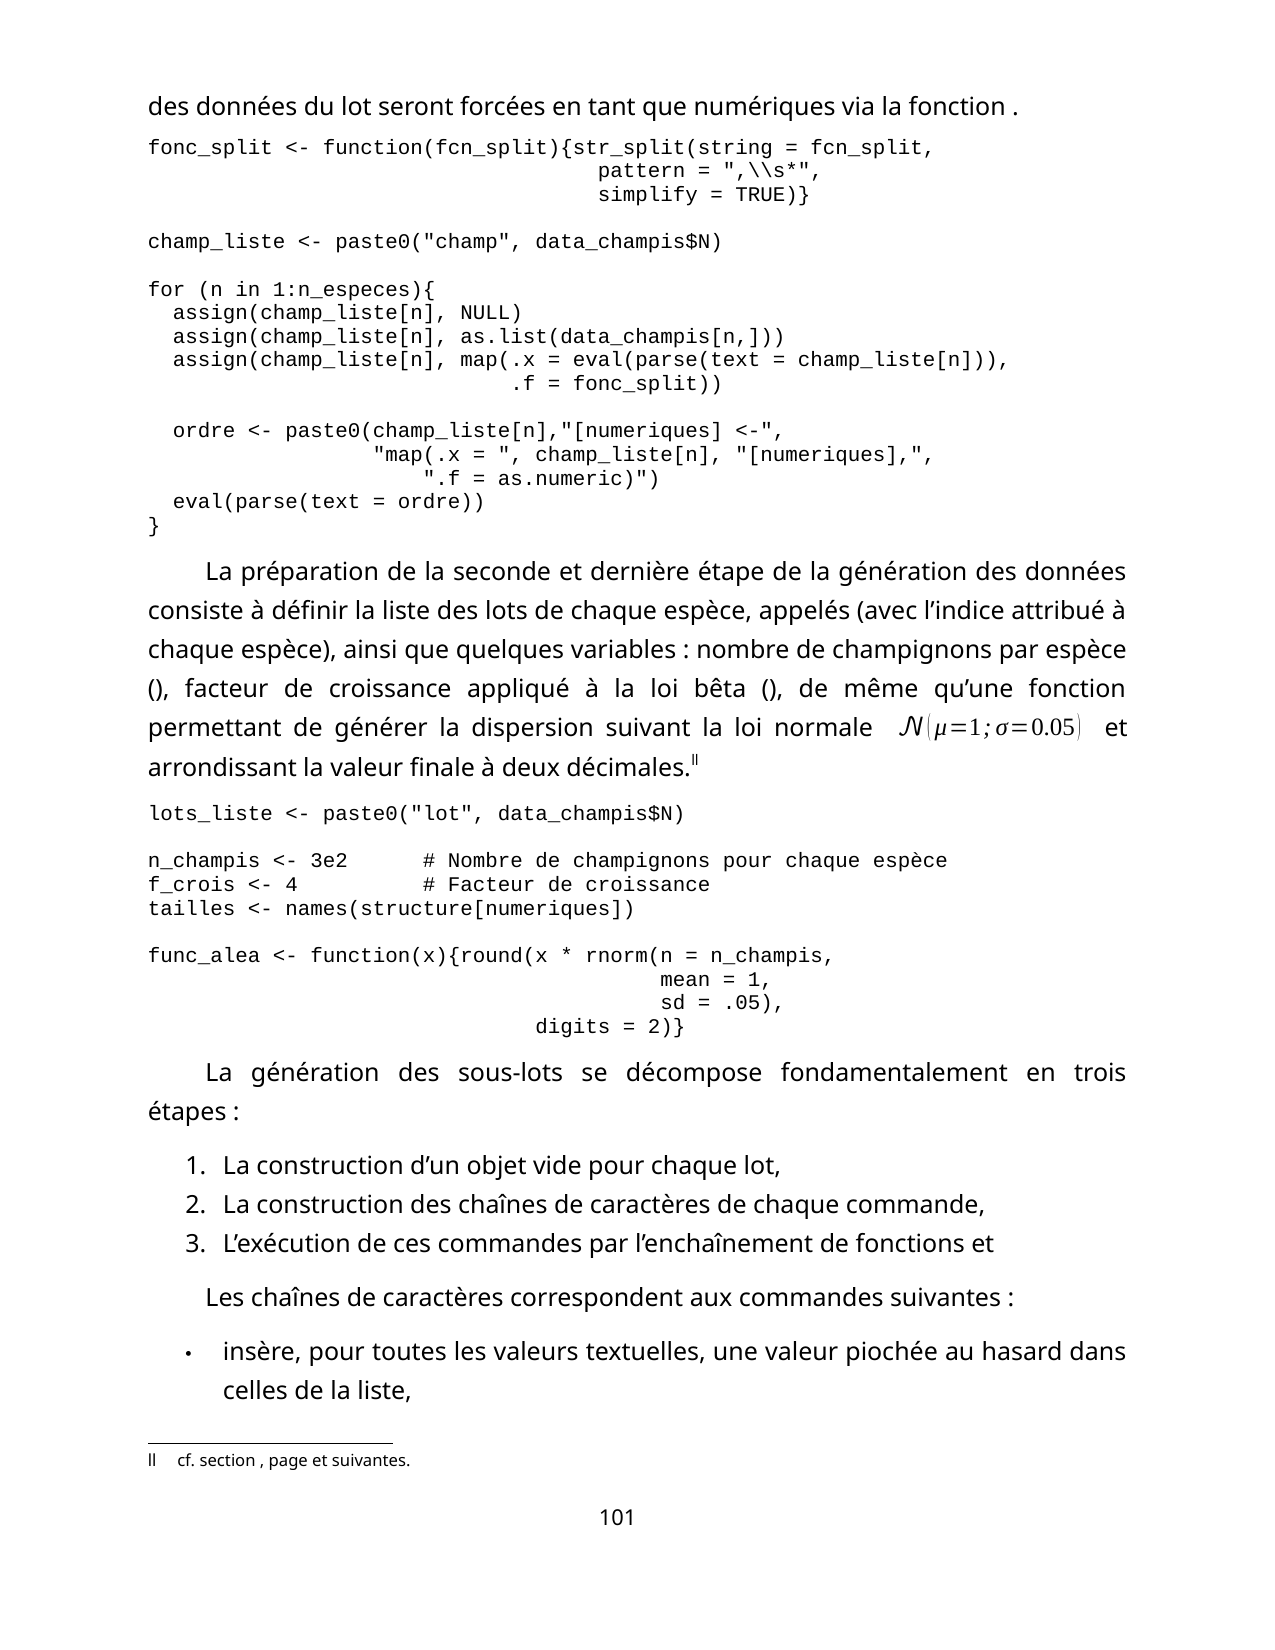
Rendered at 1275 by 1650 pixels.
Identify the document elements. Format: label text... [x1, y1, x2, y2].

text champ_liste <- paste0("champ", data_champis$N) [148, 231, 1127, 255]
list insère, pour toutes les valeurs textuelles, une valeur piochée au hasard dans celles de la liste, [185, 1334, 1127, 1407]
text tailles <- names(structure[numeriques]) [148, 898, 1127, 921]
text eval(parse(text = ordre)) [148, 491, 1127, 515]
text fonc_split <- function(fcn_split){str_split(string = fcn_split, [148, 137, 1127, 160]
list La construction d’un objet vide pour chaque lot, [185, 1148, 1127, 1182]
text f_crois <- 4 # Facteur de croissance [148, 874, 1127, 898]
text assign(champ_liste[n], NULL) [148, 302, 1127, 326]
list L’exécution de ces commandes par l’enchaînement de fonctions et [185, 1226, 1127, 1260]
text des données du lot seront forcées en tant que numériques via la fonction . [148, 88, 1127, 123]
text lots_liste <- paste0("lot", data_champis$N) [148, 803, 1127, 827]
text Les chaînes de caractères correspondent aux commandes suivantes : [148, 1280, 1127, 1314]
text for (n in 1:n_especes){ [148, 278, 1127, 302]
text } [148, 515, 1127, 539]
text func_alea <- function(x){round(x * rnorm(n = n_champis, [148, 945, 1127, 969]
text n_champis <- 3e2 # Nombre de champignons pour chaque espèce [148, 851, 1127, 874]
text cf. section , page et suivantes. [148, 1449, 1127, 1472]
text "map(.x = ", champ_liste[n], "[numeriques],", [148, 444, 1127, 468]
list La construction des chaînes de caractères de chaque commande, [185, 1187, 1127, 1221]
text .f = fonc_split)) [148, 373, 1127, 397]
text sd = .05), [148, 992, 1127, 1016]
text ".f = as.numeric)") [148, 468, 1127, 491]
text ordre <- paste0(champ_liste[n],"[numeriques] <-", [148, 420, 1127, 444]
text simplify = TRUE)} [148, 184, 1127, 208]
text La préparation de la seconde et dernière étape de la génération des données consiste à définir la liste des lots de chaque espèce, appelés (avec l’indice attribué à chaque espèce), ainsi que quelques variables : nombre de champignons par espèce (), facteur de croissance appliqué à la loi bêta (), de même qu’une fonction permettant de générer la dispersion suivant la loi normale et arrondissant la valeur finale à deux décimales. [148, 553, 1127, 783]
text mean = 1, [148, 969, 1127, 992]
text pattern = ",\\s*", [148, 160, 1127, 184]
text assign(champ_liste[n], as.list(data_champis[n,])) [148, 326, 1127, 349]
text La génération des sous-lots se décompose fondamentalement en trois étapes : [148, 1054, 1127, 1128]
text assign(champ_liste[n], map(.x = eval(parse(text = champ_liste[n])), [148, 349, 1127, 373]
text digits = 2)} [148, 1016, 1127, 1040]
